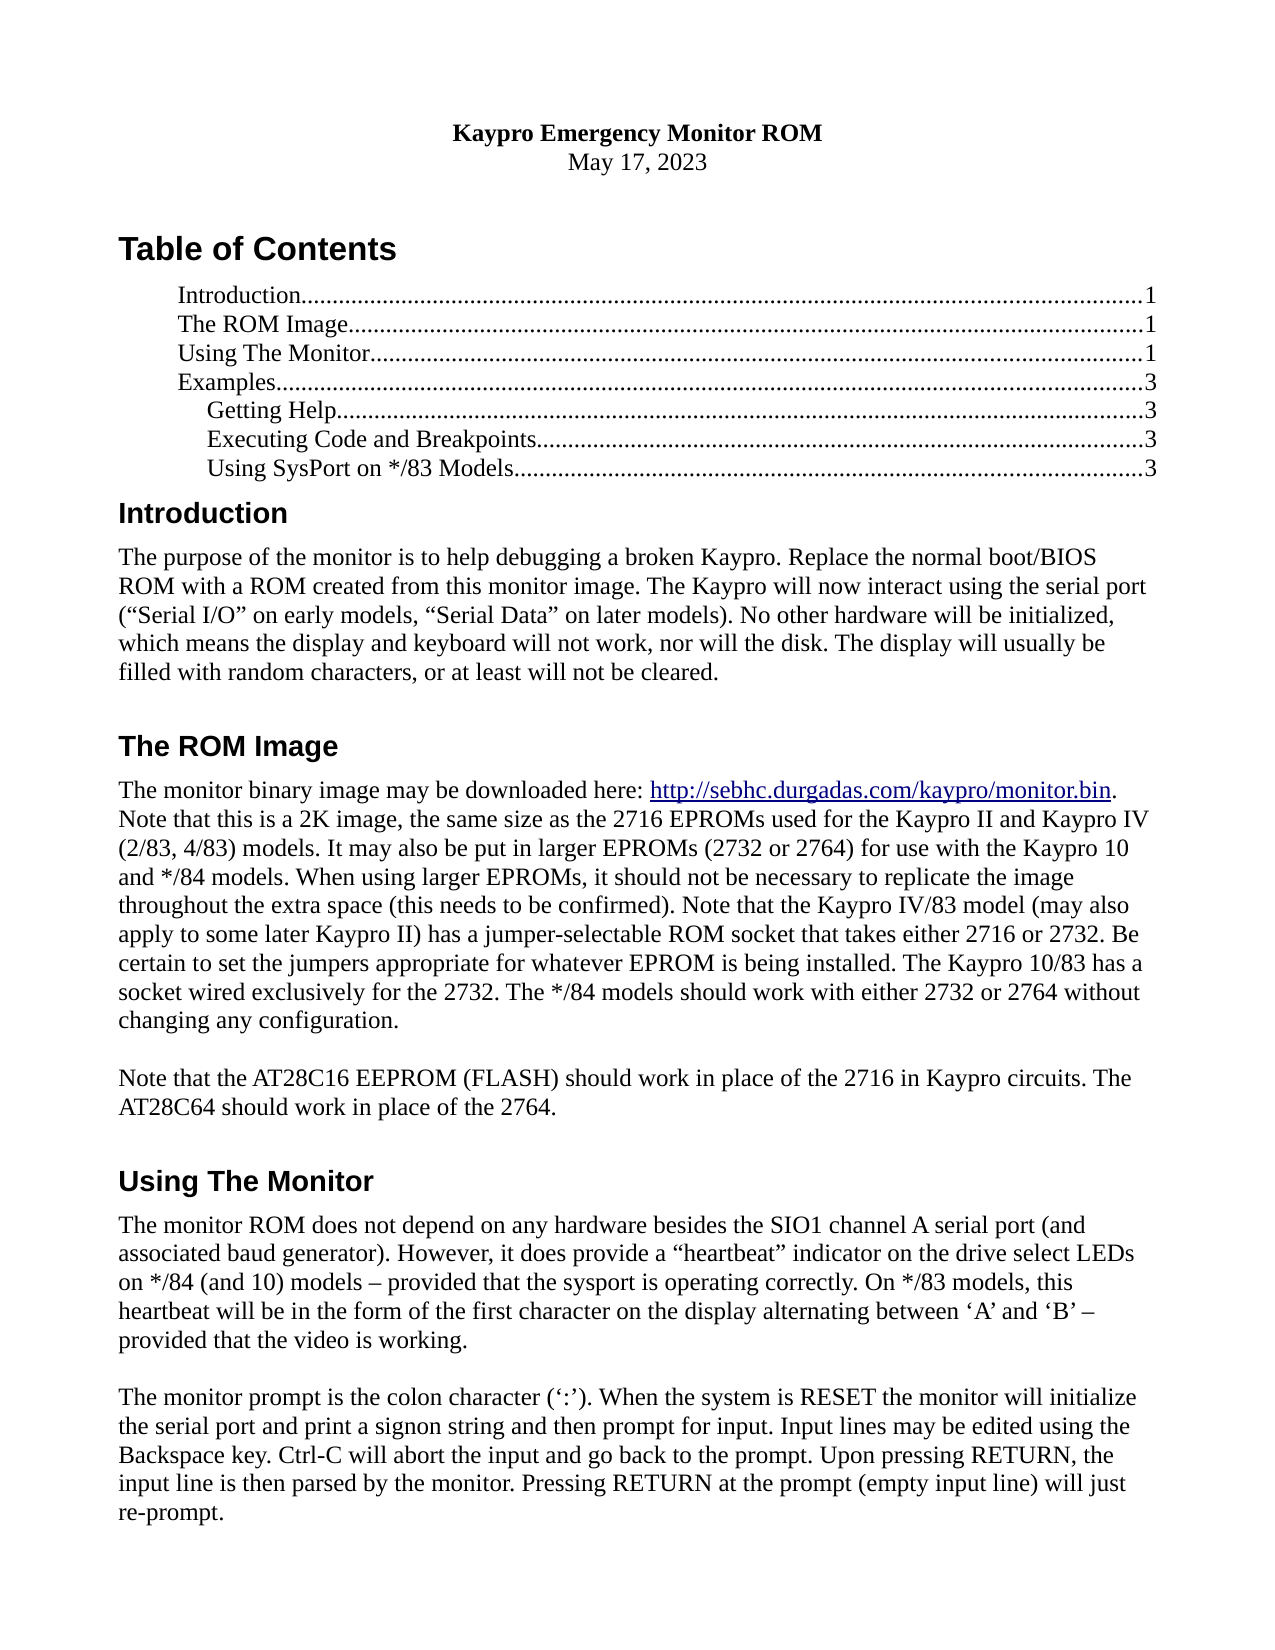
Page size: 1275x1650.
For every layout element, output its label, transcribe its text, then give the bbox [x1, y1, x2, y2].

text Executing Code and Breakpoints 3 [207, 424, 1157, 453]
text Examples 3 [177, 367, 1157, 395]
text Using SysPort on */83 Models 3 [207, 453, 1157, 482]
text The monitor ROM does not depend on any hardware besides the SIO1 channel A serial port (and associated baud generator). However, it does provide a “heartbeat” indicator on the drive select LEDs on */84 (and 10) models – provided that the sysport is operating correctly. On */83 models, this heartbeat will be in the form of the first character on the display alternating between ‘A’ and ‘B’ – provided that the video is working. [118, 1210, 1157, 1353]
subtitle Table of Contents [118, 229, 1157, 268]
text May 17, 2023 [118, 147, 1157, 176]
text Using The Monitor 1 [177, 338, 1157, 367]
text The ROM Image 1 [177, 309, 1157, 338]
text Kaypro Emergency Monitor ROM [118, 118, 1157, 147]
subtitle Using The Monitor [118, 1164, 1157, 1197]
text The monitor prompt is the colon character (‘:’). When the system is RESET the monitor will initialize the serial port and print a signon string and then prompt for input. Input lines may be edited using the Backspace key. Ctrl-C will abort the input and go back to the prompt. Upon pressing RETURN, the input line is then parsed by the monitor. Pressing RETURN at the prompt (empty input line) will just re-prompt. [118, 1382, 1157, 1526]
subtitle Introduction [118, 496, 1157, 530]
text The purpose of the monitor is to help debugging a broken Kaypro. Replace the normal boot/BIOS ROM with a ROM created from this monitor image. The Kaypro will now interact using the serial port (“Serial I/O” on early models, “Serial Data” on later models). No other hardware will be initialized, which means the display and keyboard will not work, nor will the disk. The display will usually be filled with random characters, or at least will not be cleared. [118, 542, 1157, 686]
text Note that the AT28C16 EEPROM (FLASH) should work in place of the 2716 in Kaypro circuits. The AT28C64 should work in place of the 2764. [118, 1063, 1157, 1120]
text The monitor binary image may be downloaded here: http://sebhc.durgadas.com/kaypro/monitor.bin. Note that this is a 2K image, the same size as the 2716 EPROMs used for the Kaypro II and Kaypro IV (2/83, 4/83) models. It may also be put in larger EPROMs (2732 or 2764) for use with the Kaypro 10 and */84 models. When using larger EPROMs, it should not be necessary to replicate the image throughout the extra space (this needs to be confirmed). Note that the Kaypro IV/83 model (may also apply to some later Kaypro II) has a jumper-selectable ROM socket that takes either 2716 or 2732. Be certain to set the jumpers appropriate for whatever EPROM is being installed. The Kaypro 10/83 has a socket wired exclusively for the 2732. The */84 models should work with either 2732 or 2764 without changing any configuration. [118, 775, 1157, 1034]
text Getting Help 3 [207, 395, 1157, 424]
subtitle The ROM Image [118, 729, 1157, 763]
text Introduction 1 [177, 280, 1157, 309]
